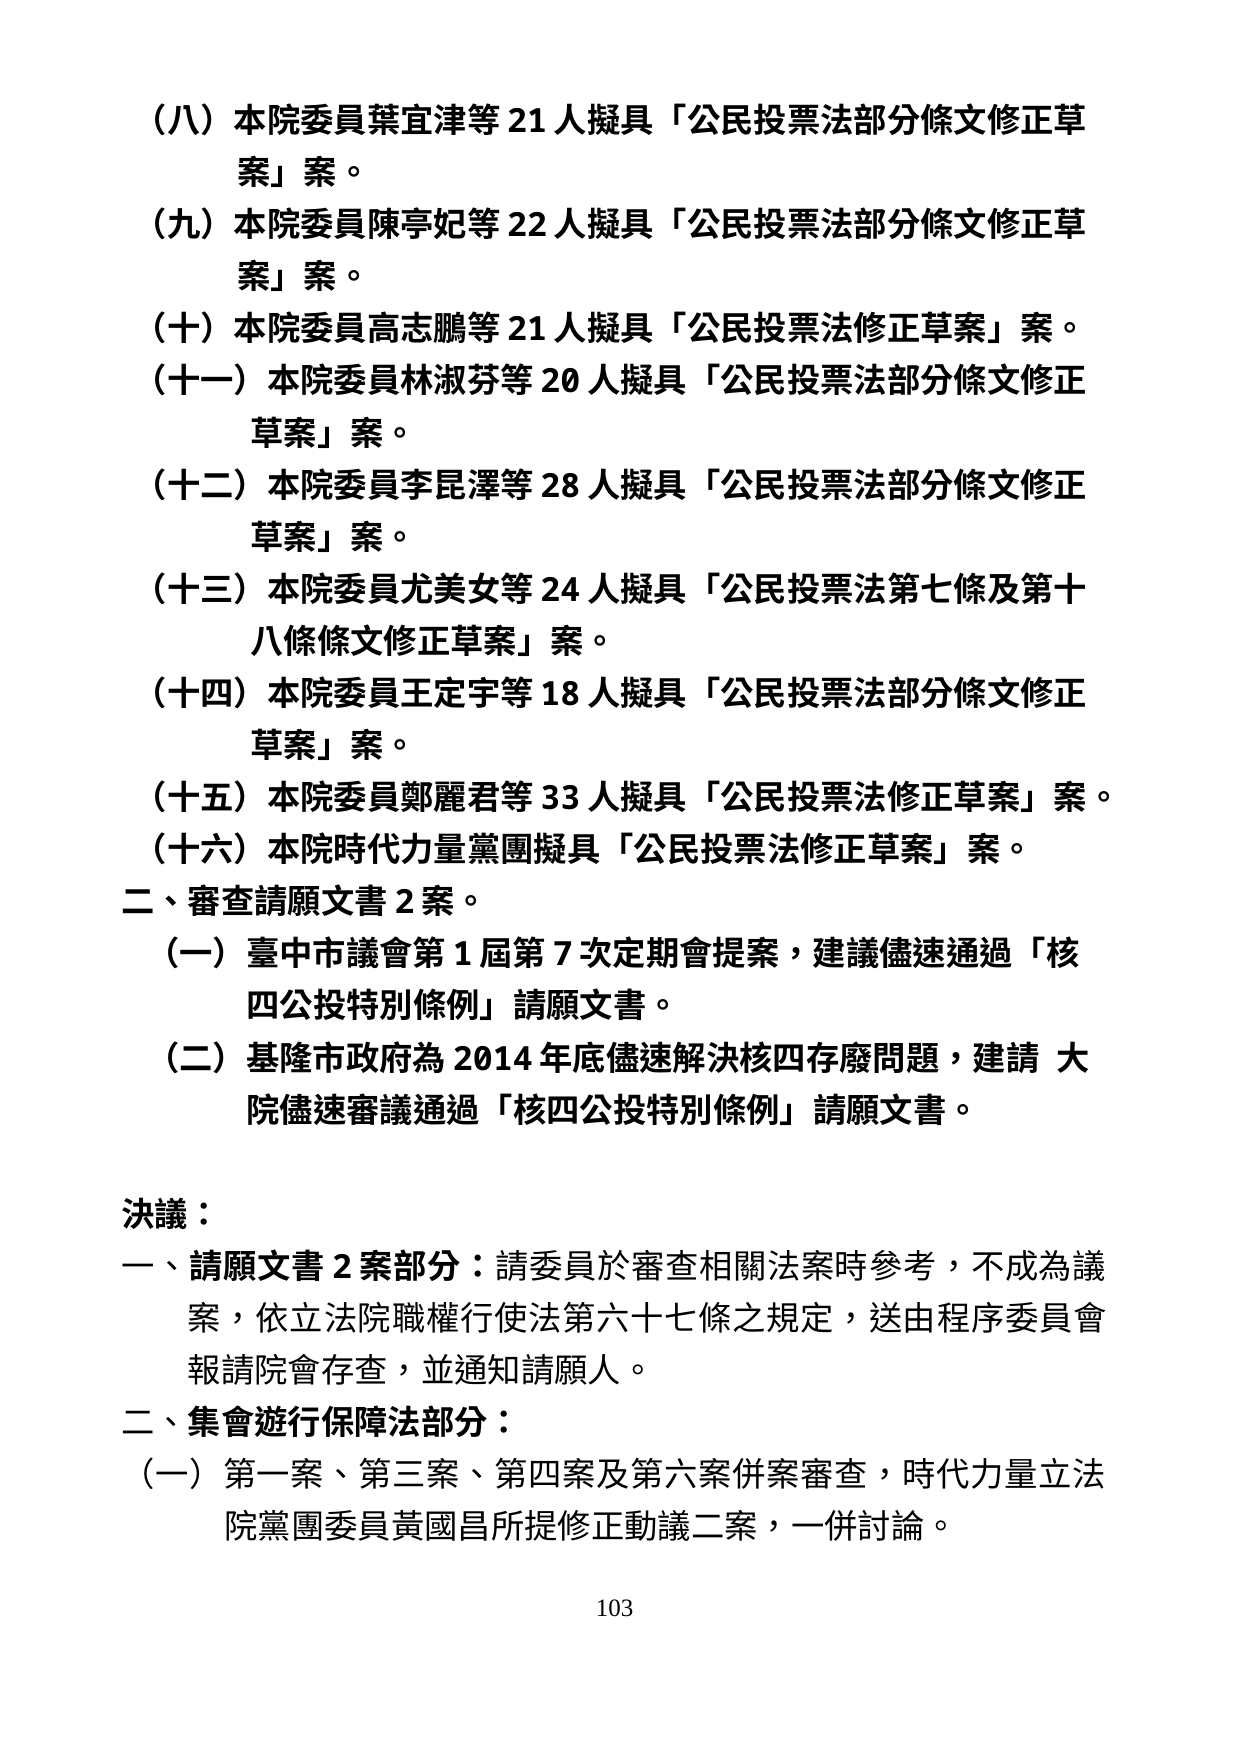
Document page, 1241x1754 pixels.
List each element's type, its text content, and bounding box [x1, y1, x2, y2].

text （十）本院委員高志鵬等21人擬具「公民投票法修正草案」案。 [133, 299, 1107, 351]
text 一、請願文書2案部分：請委員於審查相關法案時參考，不成為議案，依立法院職權行使法第六十七條之規定，送由程序委員會報請院會存查，並通知請願人。 [121, 1237, 1108, 1393]
text （十三）本院委員尤美女等24人擬具「公民投票法第七條及第十八條條文修正草案」案。 [133, 559, 1107, 664]
text （八）本院委員葉宜津等21人擬具「公民投票法部分條文修正草案」案。 [133, 91, 1107, 195]
text 決議： [121, 1184, 1107, 1237]
text （一）臺中市議會第1屆第7次定期會提案，建議儘速通過「核四公投特別條例」請願文書。 [146, 924, 1107, 1028]
text 二、審查請願文書2案。 [121, 872, 1107, 924]
text （十二）本院委員李昆澤等28人擬具「公民投票法部分條文修正草案」案。 [133, 455, 1107, 559]
text （二）基隆市政府為2014年底儘速解決核四存廢問題，建請 大院儘速審議通過「核四公投特別條例」請願文書。 [146, 1028, 1107, 1132]
text （一）第一案、第三案、第四案及第六案併案審查，時代力量立法院黨團委員黃國昌所提修正動議二案，一併討論。 [121, 1445, 1107, 1549]
text 二、集會遊行保障法部分： [121, 1393, 1107, 1445]
text （十一）本院委員林淑芬等20人擬具「公民投票法部分條文修正草案」案。 [133, 351, 1107, 455]
text （九）本院委員陳亭妃等22人擬具「公民投票法部分條文修正草案」案。 [133, 195, 1107, 299]
text （十五）本院委員鄭麗君等33人擬具「公民投票法修正草案」案。 [133, 768, 1107, 820]
text （十四）本院委員王定宇等18人擬具「公民投票法部分條文修正草案」案。 [133, 664, 1107, 768]
text （十六）本院時代力量黨團擬具「公民投票法修正草案」案。 [133, 820, 1107, 872]
